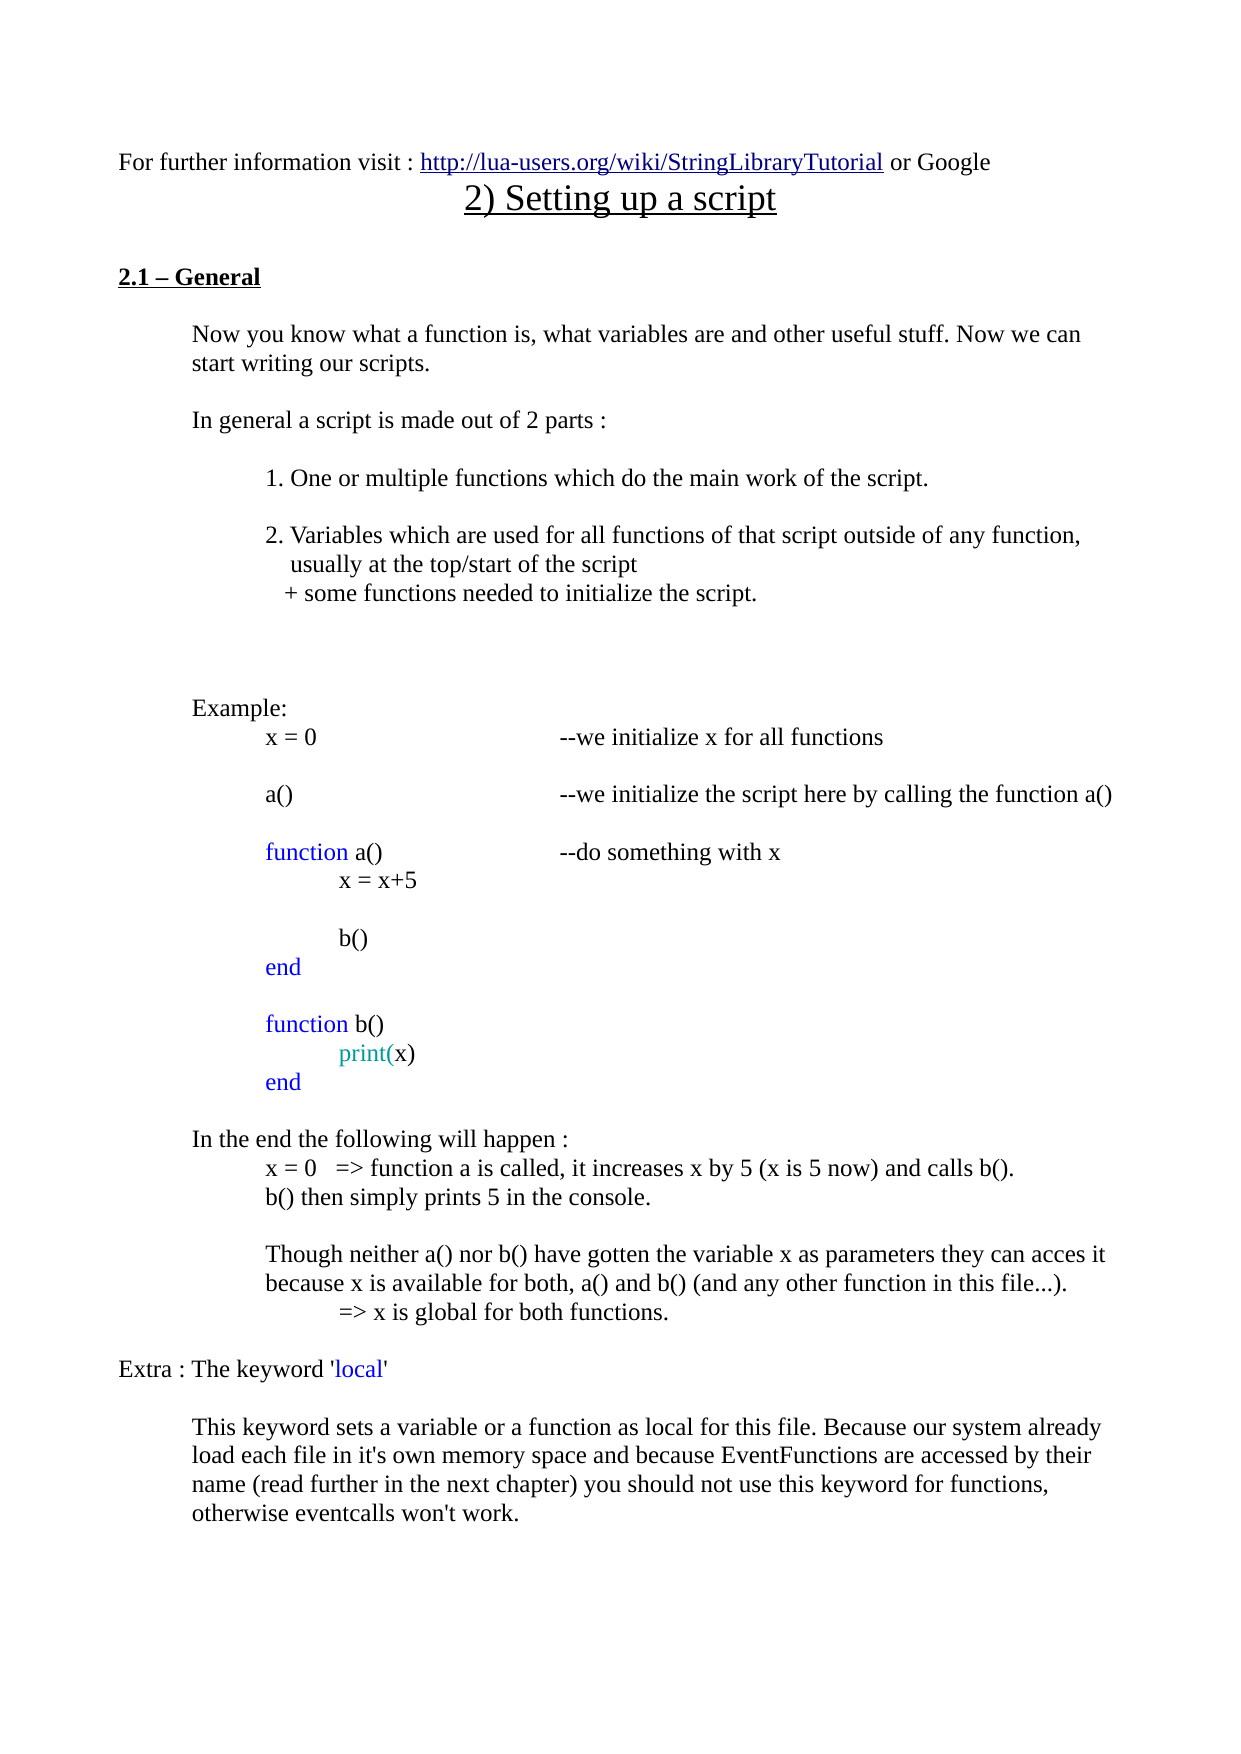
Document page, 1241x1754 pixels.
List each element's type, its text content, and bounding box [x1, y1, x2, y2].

text function a() --do something with x [118, 837, 1122, 866]
text 2. Variables which are used for all functions of that script outside of any function, usually at the top/start of the script [118, 521, 1122, 578]
text Extra : The keyword 'local' [118, 1354, 1122, 1383]
text function b() [118, 1009, 1122, 1038]
text b() [118, 923, 1122, 952]
text In general a script is made out of 2 parts : [118, 406, 1122, 434]
text In the end the following will happen : [118, 1124, 1122, 1153]
text For further information visit : http://lua-users.org/wiki/StringLibraryTutorial or Google [118, 147, 1122, 176]
text end [118, 952, 1122, 981]
text 1. One or multiple functions which do the main work of the script. [118, 463, 1122, 492]
text b() then simply prints 5 in the console. [118, 1182, 1122, 1211]
text x = x+5 [118, 866, 1122, 894]
text a() --we initialize the script here by calling the function a() [118, 779, 1122, 808]
text 2.1 – General [118, 262, 1122, 291]
text 2) Setting up a script [118, 176, 1122, 219]
text Though neither a() nor b() have gotten the variable x as parameters they can acces it because x is available for both, a() and b() (and any other function in this file...). [118, 1239, 1122, 1297]
text + some functions needed to initialize the script. [118, 578, 1122, 607]
text => x is global for both functions. [118, 1297, 1122, 1326]
text x = 0 => function a is called, it increases x by 5 (x is 5 now) and calls b(). [118, 1153, 1122, 1182]
text end [118, 1067, 1122, 1096]
text Example: [118, 693, 1122, 722]
text Now you know what a function is, what variables are and other useful stuff. Now we can start writing our scripts. [118, 319, 1122, 377]
text x = 0 --we initialize x for all functions [118, 722, 1122, 751]
text This keyword sets a variable or a function as local for this file. Because our system already load each file in it's own memory space and because EventFunctions are accessed by their name (read further in the next chapter) you should not use this keyword for functions, otherwise eventcalls won't work. [118, 1412, 1122, 1527]
text print(x) [118, 1038, 1122, 1067]
